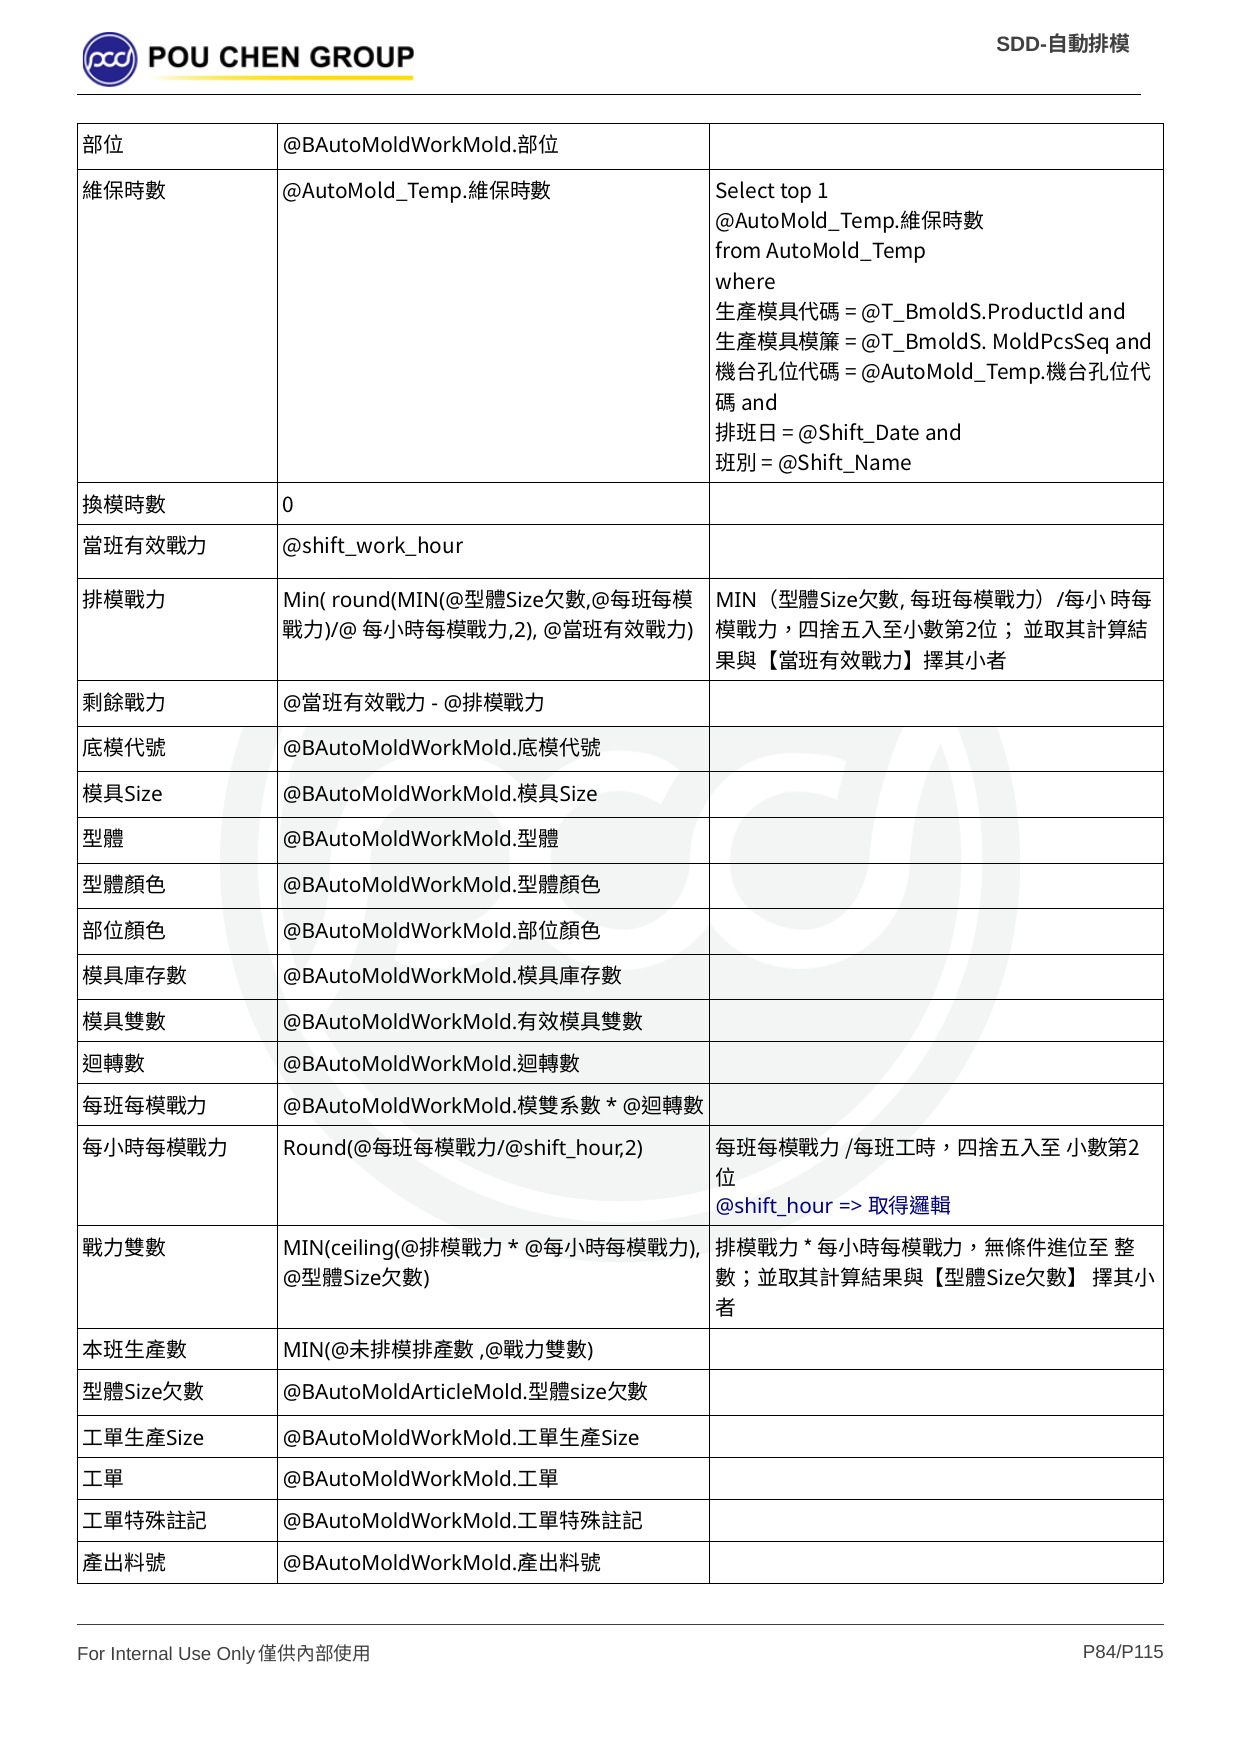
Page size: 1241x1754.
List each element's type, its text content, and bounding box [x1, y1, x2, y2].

table_cell @BAutoMoldWorkMold.模雙系數 * @迴轉數 [278, 1084, 709, 1125]
table_cell 每班每模戰力 [78, 1084, 277, 1125]
table_cell [710, 1084, 1163, 1125]
table_cell [710, 772, 1163, 817]
picture [278, 727, 709, 771]
picture [710, 955, 1021, 999]
table_cell [710, 1542, 1163, 1582]
picture [220, 864, 277, 908]
picture [278, 818, 709, 863]
table_cell [710, 1370, 1163, 1415]
picture [220, 727, 277, 771]
table_cell 工單生產Size [78, 1416, 277, 1457]
picture [82, 32, 414, 87]
table_cell 剩餘戰力 [78, 681, 277, 726]
table_cell [710, 483, 1163, 524]
picture [220, 1084, 277, 1125]
table_cell @BAutoMoldWorkMold.模具Size [278, 772, 709, 817]
table_cell 每小時每模戰力 [78, 1126, 277, 1225]
table_cell 型體顏色 [78, 864, 277, 908]
picture [710, 1084, 1021, 1125]
picture [710, 818, 1021, 863]
table_cell 排模戰力 [78, 579, 277, 680]
table_cell 本班生產數 [78, 1329, 277, 1369]
table_cell [710, 1500, 1163, 1541]
table_cell @BAutoMoldWorkMold.模具庫存數 [278, 955, 709, 999]
table_cell [710, 864, 1163, 908]
table_cell [710, 1042, 1163, 1083]
table_cell 型體Size欠數 [78, 1370, 277, 1415]
table_cell 換模時數 [78, 483, 277, 524]
picture [220, 1042, 277, 1083]
table_cell [710, 124, 1163, 168]
picture [220, 955, 277, 999]
table_cell Select top 1 @AutoMold_Temp.維保時數 from AutoMold_Temp where 生產模具代碼 = @T_BmoldS.ProductId and 生產模具模簾 = @T_BmoldS. MoldPcsSeq and 機台孔位代碼 = @AutoMold_Temp.機台孔位代碼 and 排班日 = @Shift_Date and 班別 = @Shift_Name [710, 170, 1163, 482]
picture [278, 1084, 709, 1125]
picture [710, 1226, 1021, 1263]
table_cell Round(@每班每模戰力/@shift_hour,2) [278, 1126, 709, 1225]
picture [278, 772, 709, 817]
table_cell @BAutoMoldWorkMold.底模代號 [278, 727, 709, 771]
table_cell 型體 [78, 818, 277, 862]
table_cell @BAutoMoldWorkMold.部位 [278, 124, 709, 168]
picture [220, 818, 277, 863]
table_cell 排模戰力 * 每小時每模戰力，無條件進位至 整數；並取其計算結果與【型體Size欠數】 擇其小者 [710, 1226, 1163, 1327]
table_cell @當班有效戰力 - @排模戰力 [278, 681, 709, 726]
table_cell 工單 [78, 1458, 277, 1499]
table_cell [710, 955, 1163, 999]
table_cell 每班每模戰力 /每班工時，四捨五入至 小數第2 位 @shift_hour => 取得邏輯 [710, 1126, 1163, 1225]
picture [710, 1042, 1021, 1083]
picture [278, 909, 709, 954]
table_cell 部位 [78, 124, 277, 168]
picture [710, 772, 1021, 817]
table_cell [710, 1329, 1163, 1369]
table_cell [710, 1416, 1163, 1457]
table_cell 0 [278, 483, 709, 524]
table_cell 戰力雙數 [78, 1226, 277, 1327]
table_cell 工單特殊註記 [78, 1500, 277, 1541]
picture [220, 909, 277, 954]
table_cell @BAutoMoldWorkMold.工單 [278, 1458, 709, 1499]
table_cell 部位顏色 [78, 909, 277, 954]
picture [278, 1000, 709, 1041]
table_cell MIN(ceiling(@排模戰力 * @每小時每模戰力),@型體Size欠數) [278, 1226, 709, 1327]
table_cell @BAutoMoldArticleMold.型體size欠數 [278, 1370, 709, 1415]
picture [710, 909, 1021, 954]
table_cell 迴轉數 [78, 1042, 277, 1083]
table_cell 維保時數 [78, 170, 277, 482]
table_cell [710, 1000, 1163, 1041]
table_cell @BAutoMoldWorkMold.工單生產Size [278, 1416, 709, 1457]
table_cell @AutoMold_Temp.維保時數 [278, 170, 709, 482]
table_cell 底模代號 [78, 727, 277, 771]
table_cell [710, 727, 1163, 771]
table_cell [710, 818, 1163, 862]
picture [278, 955, 709, 999]
table_cell MIN（型體Size欠數, 每班每模戰力）/每小 時每 模戰力，四捨五入至小數第2位； 並取其計算結 果與【當班有效戰力】擇其小者 [710, 579, 1163, 680]
table_cell @BAutoMoldWorkMold.型體顏色 [278, 864, 709, 908]
table_cell [710, 681, 1163, 726]
table_cell @BAutoMoldWorkMold.型體 [278, 818, 709, 862]
table_cell 模具雙數 [78, 1000, 277, 1041]
table_cell @shift_work_hour [278, 525, 709, 577]
table_cell @BAutoMoldWorkMold.迴轉數 [278, 1042, 709, 1083]
picture [220, 1226, 277, 1263]
table_cell Min( round(MIN(@型體Size欠數,@每班每模 戰力)/@ 每小時每模戰力,2), @當班有效戰力) [278, 579, 709, 680]
table_cell 模具Size [78, 772, 277, 817]
picture [220, 1000, 277, 1041]
table_cell 模具庫存數 [78, 955, 277, 999]
table_cell [710, 525, 1163, 577]
picture [220, 772, 277, 817]
table_cell @BAutoMoldWorkMold.產出料號 [278, 1542, 709, 1582]
picture [278, 1226, 709, 1263]
table_cell @BAutoMoldWorkMold.部位顏色 [278, 909, 709, 954]
picture [278, 864, 709, 908]
picture [710, 864, 1021, 908]
picture [278, 1042, 709, 1083]
picture [220, 1144, 224, 1155]
picture [710, 727, 1021, 771]
picture [220, 1126, 277, 1225]
table_cell 產出料號 [78, 1542, 277, 1582]
table_cell MIN(@未排模排產數 ,@戰力雙數) [278, 1329, 709, 1369]
table_cell 當班有效戰力 [78, 525, 277, 577]
table_cell [710, 909, 1163, 954]
picture [278, 1126, 709, 1225]
picture [710, 1126, 1021, 1225]
picture [710, 1000, 1021, 1041]
table_cell [710, 1458, 1163, 1499]
table_cell @BAutoMoldWorkMold.工單特殊註記 [278, 1500, 709, 1541]
table_cell @BAutoMoldWorkMold.有效模具雙數 [278, 1000, 709, 1041]
